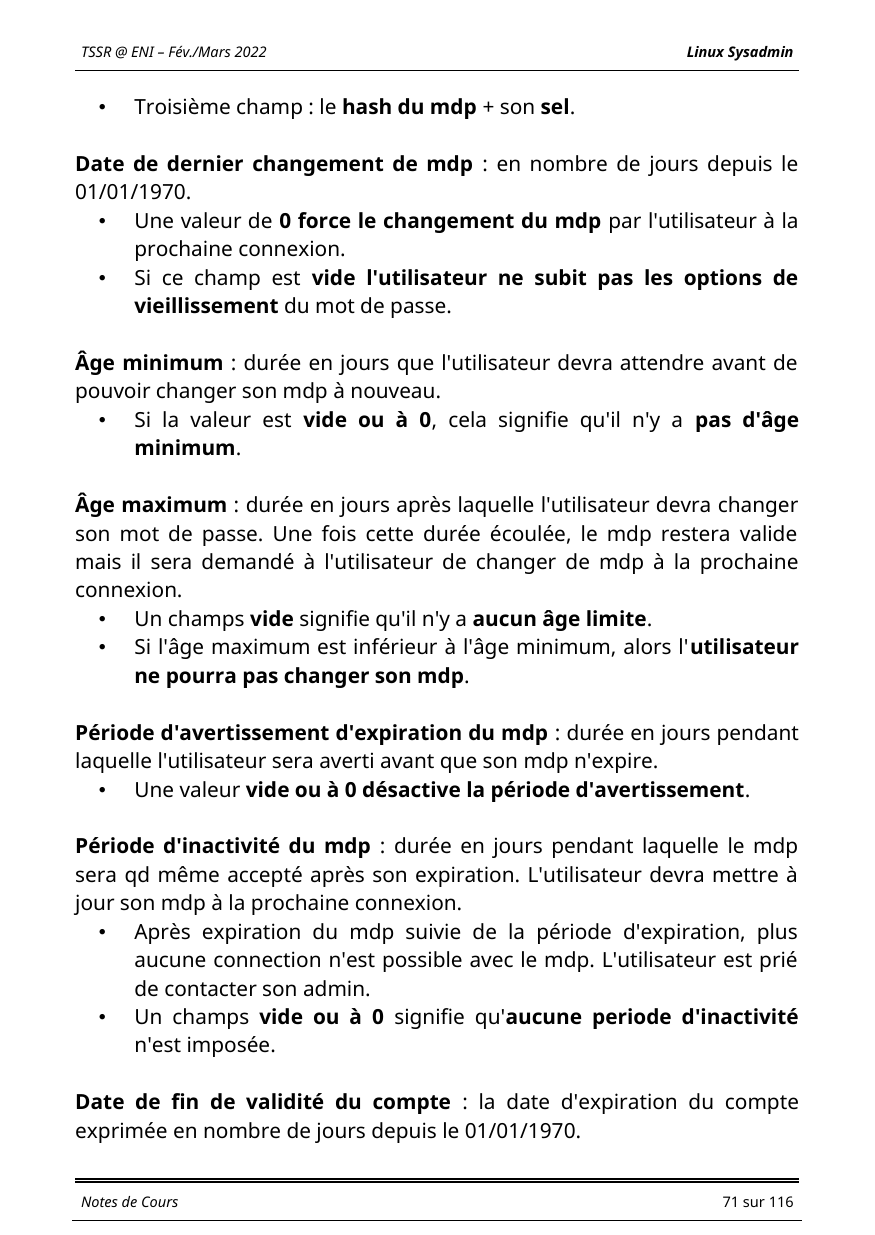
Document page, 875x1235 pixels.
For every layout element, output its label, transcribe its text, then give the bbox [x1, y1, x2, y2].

list Après expiration du mdp suivie de la période d'expiration, plus aucune connection n'est possible avec le mdp. L'utilisateur est prié de contacter son admin. [99, 917, 799, 1002]
list Une valeur vide ou à 0 désactive la période d'avertissement. [99, 775, 799, 803]
text Âge minimum : durée en jours que l'utilisateur devra attendre avant de pouvoir changer son mdp à nouveau. [75, 348, 799, 405]
text Âge maximum : durée en jours après laquelle l'utilisateur devra changer son mot de passe. Une fois cette durée écoulée, le mdp restera valide mais il sera demandé à l'utilisateur de changer de mdp à la prochaine connexion. [75, 490, 799, 604]
list Si ce champ est vide l'utilisateur ne subit pas les options de vieillissement du mot de passe. [99, 263, 799, 320]
text Période d'inactivité du mdp : durée en jours pendant laquelle le mdp sera qd même accepté après son expiration. L'utilisateur devra mettre à jour son mdp à la prochaine connexion. [75, 832, 799, 917]
list Si la valeur est vide ou à 0, cela signifie qu'il n'y a pas d'âge minimum. [99, 405, 799, 462]
list Un champs vide ou à 0 signifie qu'aucune periode d'inactivité n'est imposée. [99, 1002, 799, 1059]
list Une valeur de 0 force le changement du mdp par l'utilisateur à la prochaine connexion. [99, 206, 799, 263]
text Date de fin de validité du compte : la date d'expiration du compte exprimée en nombre de jours depuis le 01/01/1970. [75, 1087, 799, 1144]
list Si l'âge maximum est inférieur à l'âge minimum, alors l'utilisateur ne pourra pas changer son mdp. [99, 632, 799, 689]
text Période d'avertissement d'expiration du mdp : durée en jours pendant laquelle l'utilisateur sera averti avant que son mdp n'expire. [75, 718, 799, 775]
list Troisième champ : le hash du mdp + son sel. [99, 92, 799, 121]
text Date de dernier changement de mdp : en nombre de jours depuis le 01/01/1970. [75, 149, 799, 206]
list Un champs vide signifie qu'il n'y a aucun âge limite. [99, 604, 799, 632]
